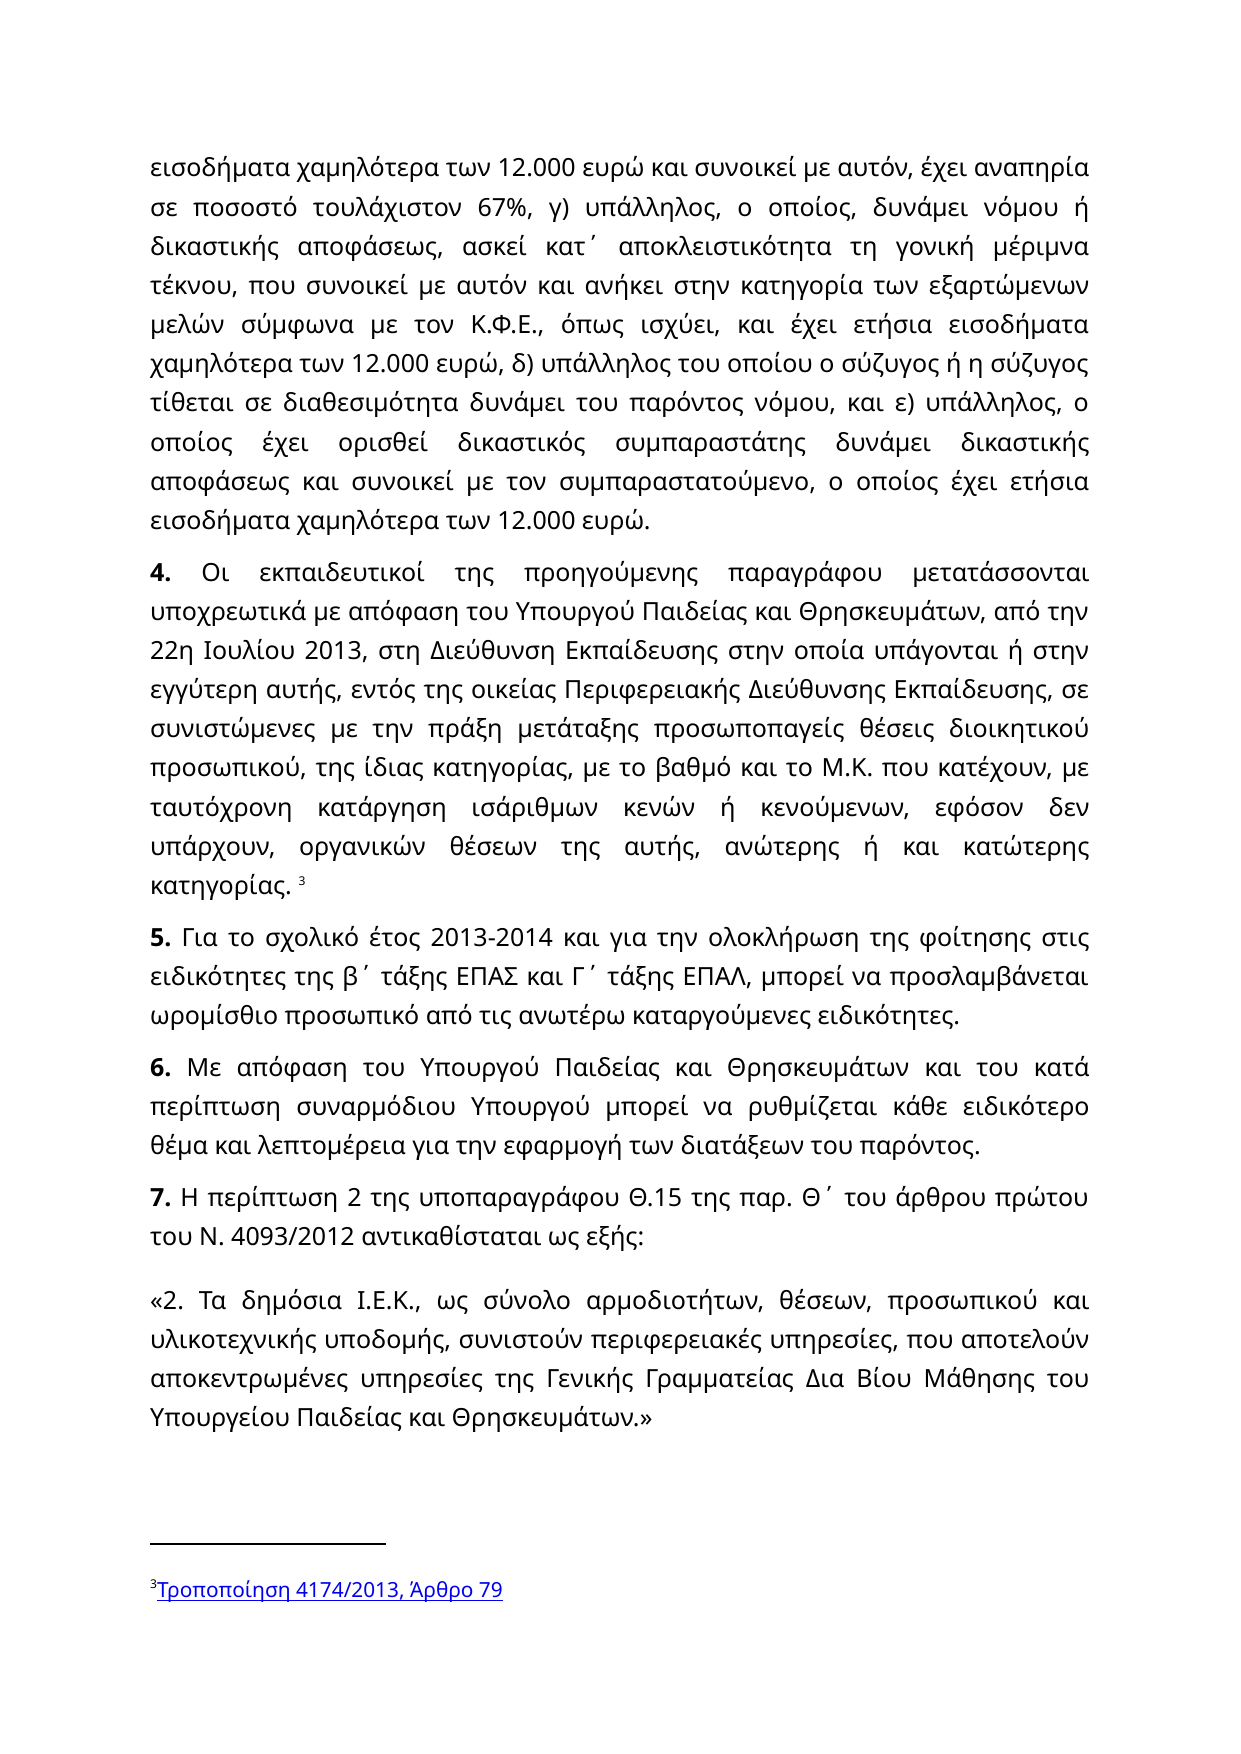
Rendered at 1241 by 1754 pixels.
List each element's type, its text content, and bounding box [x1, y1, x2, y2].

text 6. Με απόφαση του Υπουργού Παιδείας και Θρησκευμάτων και του κατά περίπτωση συναρμόδιου Υπουργού μπορεί να ρυθμίζεται κάθε ειδικότερο θέμα και λεπτομέρεια για την εφαρμογή των διατάξεων του παρόντος. [150, 1049, 1090, 1162]
text εισοδήματα χαμηλότερα των 12.000 ευρώ και συνοικεί με αυτόν, έχει αναπηρία σε ποσοστό τουλάχιστον 67%, γ) υπάλληλος, ο οποίος, δυνάμει νόμου ή δικαστικής αποφάσεως, ασκεί κατ΄ αποκλειστικότητα τη γονική μέριμνα τέκνου, που συνοικεί με αυτόν και ανήκει στην κατηγορία των εξαρτώμενων μελών σύμφωνα με τον Κ.Φ.Ε., όπως ισχύει, και έχει ετήσια εισοδήματα χαμηλότερα των 12.000 ευρώ, δ) υπάλληλος του οποίου ο σύζυγος ή η σύζυγος τίθεται σε διαθεσιμότητα δυνάμει του παρόντος νόμου, και ε) υπάλληλος, ο οποίος έχει ορισθεί δικαστικός συμπαραστάτης δυνάμει δικαστικής αποφάσεως και συνοικεί με τον συμπαραστατούμενο, ο οποίος έχει ετήσια εισοδήματα χαμηλότερα των 12.000 ευρώ. [150, 150, 1090, 537]
text «2. Τα δημόσια Ι.Ε.Κ., ως σύνολο αρμοδιοτήτων, θέσεων, προσωπικού και υλικοτεχνικής υποδομής, συνιστούν περιφερειακές υπηρεσίες, που αποτελούν αποκεντρωμένες υπηρεσίες της Γενικής Γραμματείας Δια Βίου Μάθησης του Υπουργείου Παιδείας και Θρησκευμάτων.» [150, 1282, 1090, 1434]
text 5. Για το σχολικό έτος 2013-2014 και για την ολοκλήρωση της φοίτησης στις ειδικότητες της β΄ τάξης ΕΠΑΣ και Γ΄ τάξης ΕΠΑΛ, μπορεί να προσλαμβάνεται ωρομίσθιο προσωπικό από τις ανωτέρω καταργούμενες ειδικότητες. [150, 919, 1090, 1032]
text 7. Η περίπτωση 2 της υποπαραγράφου Θ.15 της παρ. Θ΄ του άρθρου πρώτου του Ν. 4093/2012 αντικαθίσταται ως εξής: [150, 1179, 1090, 1252]
text Τροποποίηση 4174/2013, Άρθρο 79 [150, 1576, 1090, 1604]
text 4. Οι εκπαιδευτικοί της προηγούμενης παραγράφου μετατάσσονται υποχρεωτικά με απόφαση του Υπουργού Παιδείας και Θρησκευμάτων, από την 22η Ιουλίου 2013, στη Διεύθυνση Εκπαίδευσης στην οποία υπάγονται ή στην εγγύτερη αυτής, εντός της οικείας Περιφερειακής Διεύθυνσης Εκπαίδευσης, σε συνιστώμενες με την πράξη μετάταξης προσωποπαγείς θέσεις διοικητικού προσωπικού, της ίδιας κατηγορίας, με το βαθμό και το Μ.Κ. που κατέχουν, με ταυτόχρονη κατάργηση ισάριθμων κενών ή κενούμενων, εφόσον δεν υπάρχουν, οργανικών θέσεων της αυτής, ανώτερης ή και κατώτερης κατηγορίας. [150, 554, 1090, 902]
